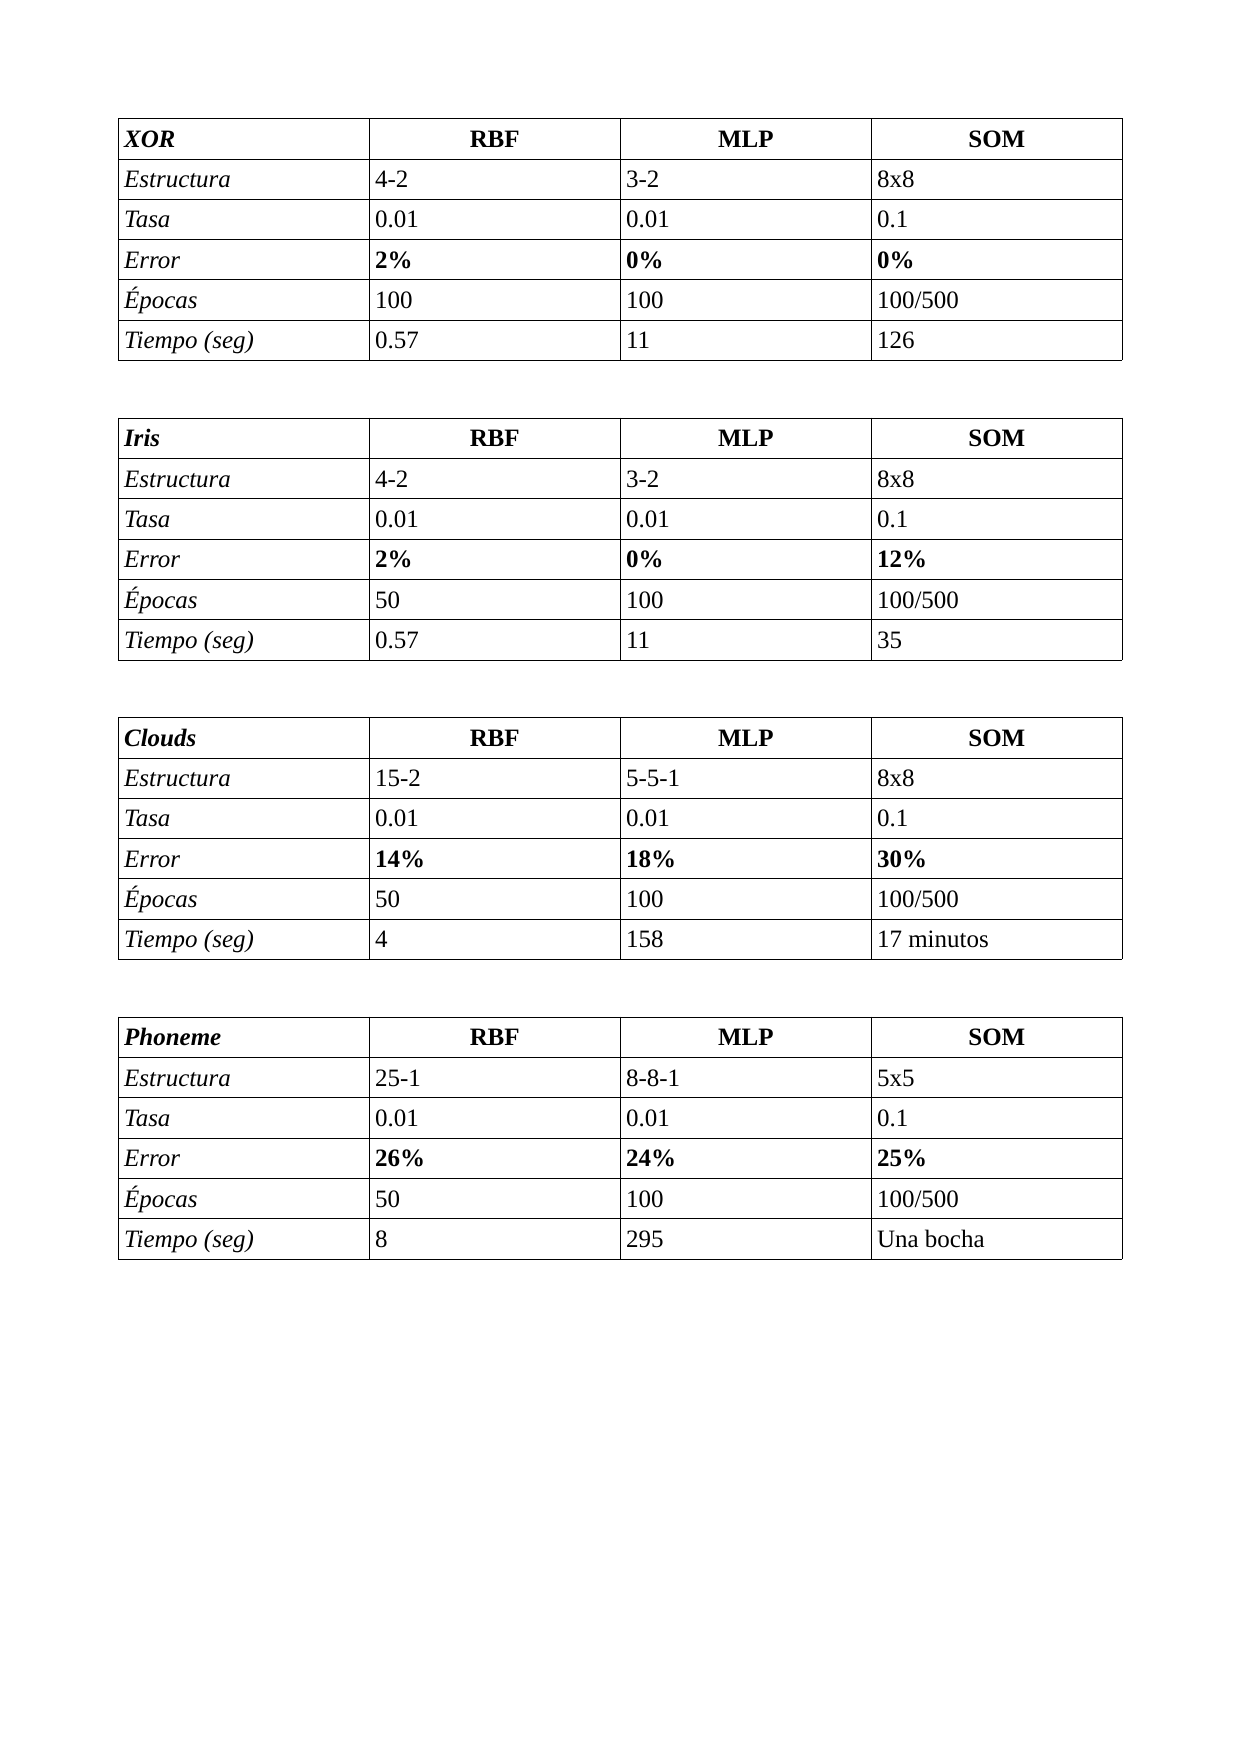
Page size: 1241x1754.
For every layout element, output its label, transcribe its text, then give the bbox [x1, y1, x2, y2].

table_cell 4-2 [370, 459, 620, 498]
table_cell 0% [872, 240, 1122, 279]
table_cell 35 [872, 620, 1122, 659]
table_cell 126 [872, 321, 1122, 360]
table_cell 0.01 [621, 200, 871, 239]
table_cell 8-8-1 [621, 1058, 871, 1097]
table_cell 8x8 [872, 459, 1122, 498]
table_cell Tasa [119, 1098, 369, 1137]
table_cell 100/500 [872, 280, 1122, 320]
table_cell 0% [621, 540, 871, 579]
table_cell 17 minutos [872, 920, 1122, 959]
table_cell 100/500 [872, 879, 1122, 919]
table_cell Épocas [119, 580, 369, 619]
table_cell Tiempo (seg) [119, 321, 369, 360]
table_cell 158 [621, 920, 871, 959]
table_cell Tasa [119, 799, 369, 838]
table_header Clouds [119, 718, 369, 757]
table_cell 0.01 [370, 200, 620, 239]
table_cell 5x5 [872, 1058, 1122, 1097]
table_cell 8x8 [872, 759, 1122, 798]
table_header XOR [119, 119, 369, 158]
table_cell 4 [370, 920, 620, 959]
table_cell 0.01 [621, 499, 871, 538]
table_header RBF [370, 1018, 620, 1057]
table_cell 50 [370, 879, 620, 919]
table_cell 50 [370, 1179, 620, 1218]
table_header MLP [621, 119, 871, 158]
table_cell Estructura [119, 459, 369, 498]
table_header SOM [872, 419, 1122, 458]
table_cell 0.57 [370, 321, 620, 360]
table_cell 3-2 [621, 459, 871, 498]
table_header Phoneme [119, 1018, 369, 1057]
table_header MLP [621, 718, 871, 757]
table_cell Error [119, 240, 369, 279]
table_cell 5-5-1 [621, 759, 871, 798]
table_cell 0.01 [370, 799, 620, 838]
table_header SOM [872, 119, 1122, 158]
table_cell 100/500 [872, 580, 1122, 619]
table_cell 0.1 [872, 799, 1122, 838]
table_cell 8 [370, 1219, 620, 1258]
table_cell 14% [370, 839, 620, 878]
table_cell 25-1 [370, 1058, 620, 1097]
table_cell 0.1 [872, 1098, 1122, 1137]
table_cell 100 [621, 280, 871, 320]
table_cell Épocas [119, 280, 369, 320]
table_cell Épocas [119, 1179, 369, 1218]
table_cell Estructura [119, 1058, 369, 1097]
table_cell 8x8 [872, 160, 1122, 199]
table_cell 2% [370, 540, 620, 579]
table_cell 12% [872, 540, 1122, 579]
table_header RBF [370, 718, 620, 757]
table_cell 0.57 [370, 620, 620, 659]
table_cell 0.01 [370, 499, 620, 538]
table_cell 2% [370, 240, 620, 279]
table_cell Error [119, 839, 369, 878]
table_cell 0.1 [872, 499, 1122, 538]
table_cell 0.01 [370, 1098, 620, 1137]
table_cell 100 [621, 879, 871, 919]
table_header SOM [872, 1018, 1122, 1057]
table_cell Tiempo (seg) [119, 920, 369, 959]
table_cell Estructura [119, 160, 369, 199]
table_cell 0.01 [621, 799, 871, 838]
table_header MLP [621, 419, 871, 458]
table_cell 0.01 [621, 1098, 871, 1137]
table_header SOM [872, 718, 1122, 757]
table_header RBF [370, 419, 620, 458]
table_cell 3-2 [621, 160, 871, 199]
table_cell 100 [621, 580, 871, 619]
table_cell Error [119, 540, 369, 579]
table_cell 295 [621, 1219, 871, 1258]
table_cell Tasa [119, 499, 369, 538]
table_cell 100/500 [872, 1179, 1122, 1218]
table_cell Épocas [119, 879, 369, 919]
table_cell 4-2 [370, 160, 620, 199]
table_cell 25% [872, 1139, 1122, 1178]
table_cell Una bocha [872, 1219, 1122, 1258]
table_cell Tasa [119, 200, 369, 239]
table_cell Tiempo (seg) [119, 1219, 369, 1258]
table_cell 11 [621, 321, 871, 360]
table_cell 0.1 [872, 200, 1122, 239]
table_cell 30% [872, 839, 1122, 878]
table_cell 50 [370, 580, 620, 619]
table_header Iris [119, 419, 369, 458]
table_header RBF [370, 119, 620, 158]
table_cell Tiempo (seg) [119, 620, 369, 659]
table_cell 15-2 [370, 759, 620, 798]
table_cell 18% [621, 839, 871, 878]
table_cell 26% [370, 1139, 620, 1178]
table_cell 100 [621, 1179, 871, 1218]
table_cell 0% [621, 240, 871, 279]
table_header MLP [621, 1018, 871, 1057]
table_cell Estructura [119, 759, 369, 798]
table_cell 100 [370, 280, 620, 320]
table_cell 11 [621, 620, 871, 659]
table_cell Error [119, 1139, 369, 1178]
table_cell 24% [621, 1139, 871, 1178]
